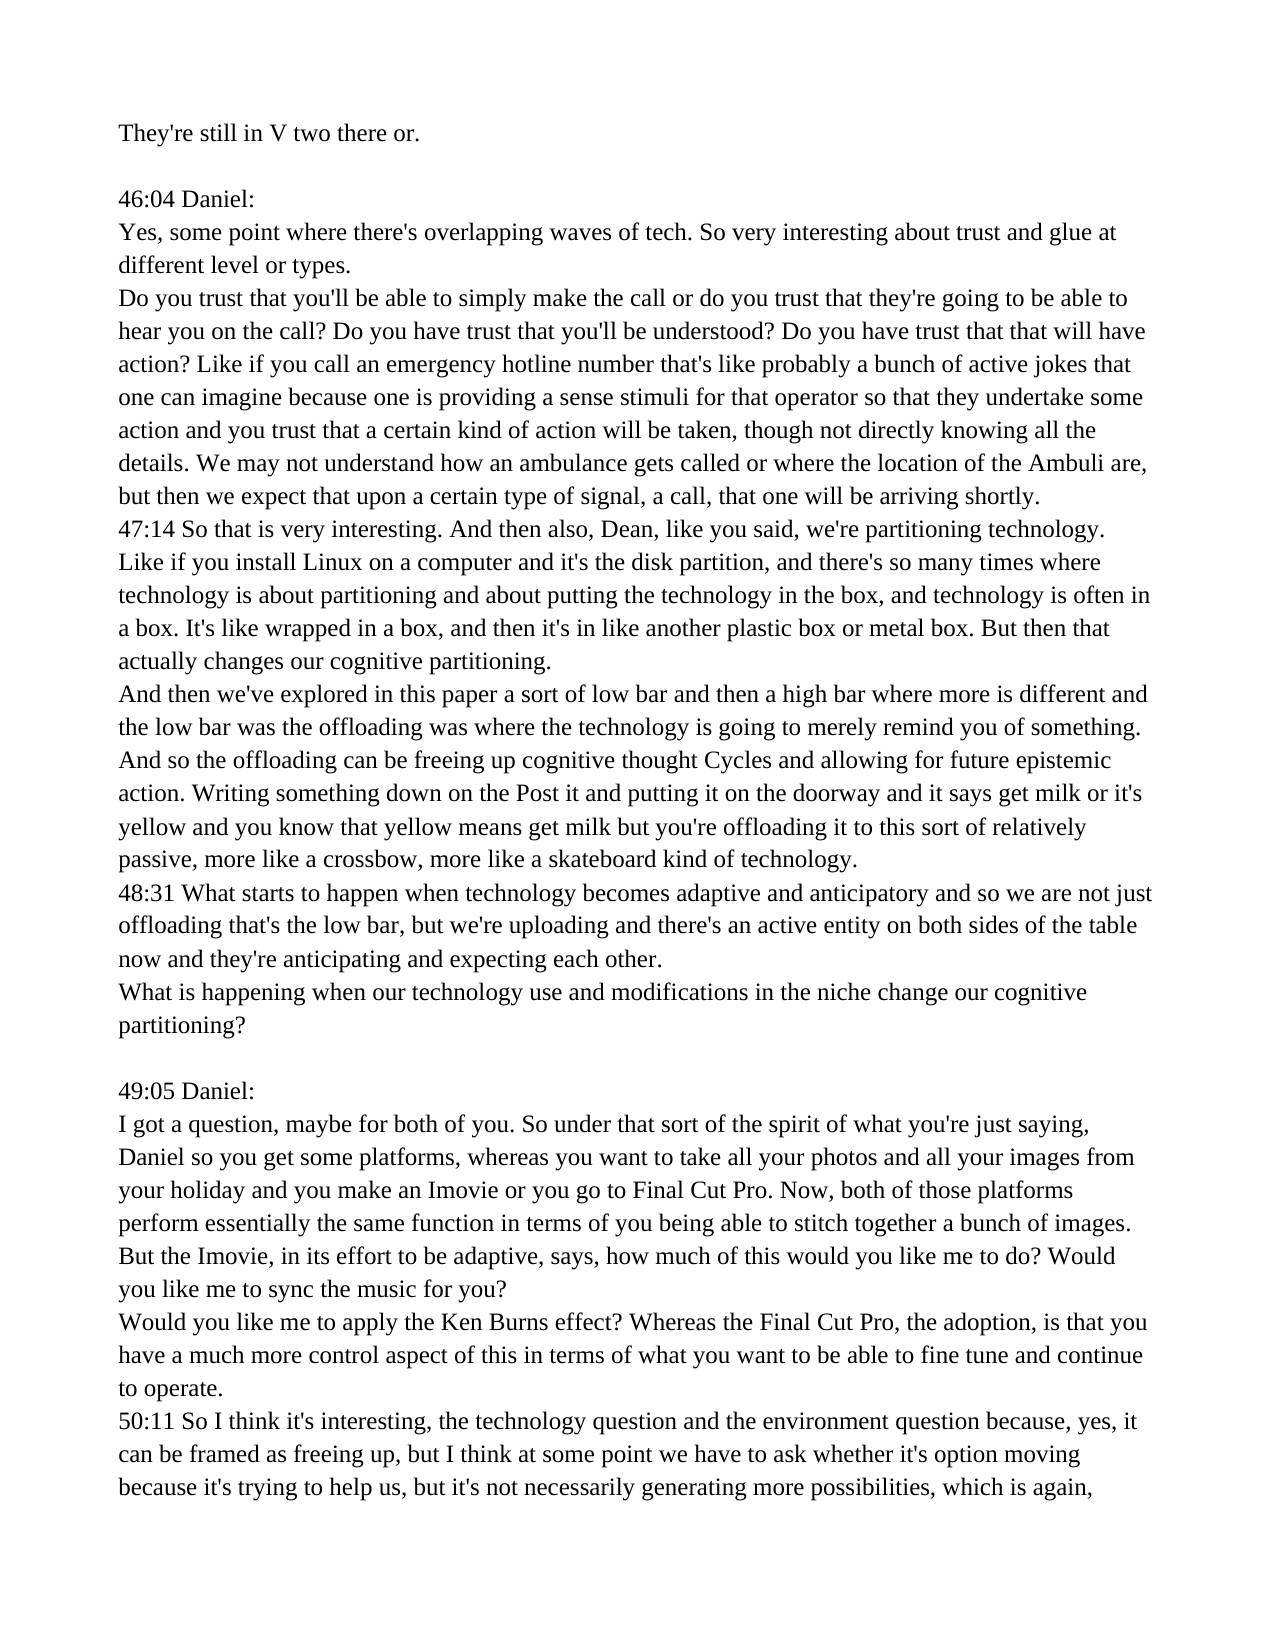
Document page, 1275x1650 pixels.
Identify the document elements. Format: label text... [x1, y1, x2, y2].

text Would you like me to apply the Ken Burns effect? Whereas the Final Cut Pro, the adoption, is that you have a much more control aspect of this in terms of what you want to be able to fine tune and continue to operate. [118, 1307, 1157, 1402]
text Yes, some point where there's overlapping waves of tech. So very interesting about trust and glue at different level or types. [118, 217, 1157, 279]
text And then we've explored in this paper a sort of low bar and then a high bar where more is different and the low bar was the offloading was where the technology is going to merely remind you of something. And so the offloading can be freeing up cognitive thought Cycles and allowing for future epistemic action. Writing something down on the Post it and putting it on the doorway and it says get milk or it's yellow and you know that yellow means get milk but you're offloading it to this sort of relatively passive, more like a crossbow, more like a skateboard kind of technology. [118, 679, 1157, 873]
text 46:04 Daniel: [118, 184, 1157, 213]
text 48:31 What starts to happen when technology becomes adaptive and anticipatory and so we are not just offloading that's the low bar, but we're uploading and there's an active entity on both sides of the table now and they're anticipating and expecting each other. [118, 878, 1157, 972]
text I got a question, maybe for both of you. So under that sort of the spirit of what you're just saying, Daniel so you get some platforms, whereas you want to take all your photos and all your images from your holiday and you make an Imovie or you go to Final Cut Pro. Now, both of those platforms perform essentially the same function in terms of you being able to stitch together a bunch of images. But the Imovie, in its effort to be adaptive, says, how much of this would you like me to do? Would you like me to sync the music for you? [118, 1109, 1157, 1303]
text They're still in V two there or. [118, 118, 1157, 147]
text 47:14 So that is very interesting. And then also, Dean, like you said, we're partitioning technology. Like if you install Linux on a computer and it's the disk partition, and there's so many times where technology is about partitioning and about putting the technology in the box, and technology is often in a box. It's like wrapped in a box, and then it's in like another plastic box or metal box. But then that actually changes our cognitive partitioning. [118, 514, 1157, 675]
text 49:05 Daniel: [118, 1076, 1157, 1104]
text What is happening when our technology use and modifications in the niche change our cognitive partitioning? [118, 977, 1157, 1038]
text 50:11 So I think it's interesting, the technology question and the environment question because, yes, it can be framed as freeing up, but I think at some point we have to ask whether it's option moving because it's trying to help us, but it's not necessarily generating more possibilities, which is again, [118, 1406, 1157, 1501]
text Do you trust that you'll be able to simply make the call or do you trust that they're going to be able to hear you on the call? Do you have trust that you'll be understood? Do you have trust that that will have action? Like if you call an emergency hotline number that's like probably a bunch of active jokes that one can imagine because one is providing a sense stimuli for that operator so that they undertake some action and you trust that a certain kind of action will be taken, though not directly knowing all the details. We may not understand how an ambulance gets called or where the location of the Ambuli are, but then we expect that upon a certain type of signal, a call, that one will be arriving shortly. [118, 283, 1157, 510]
